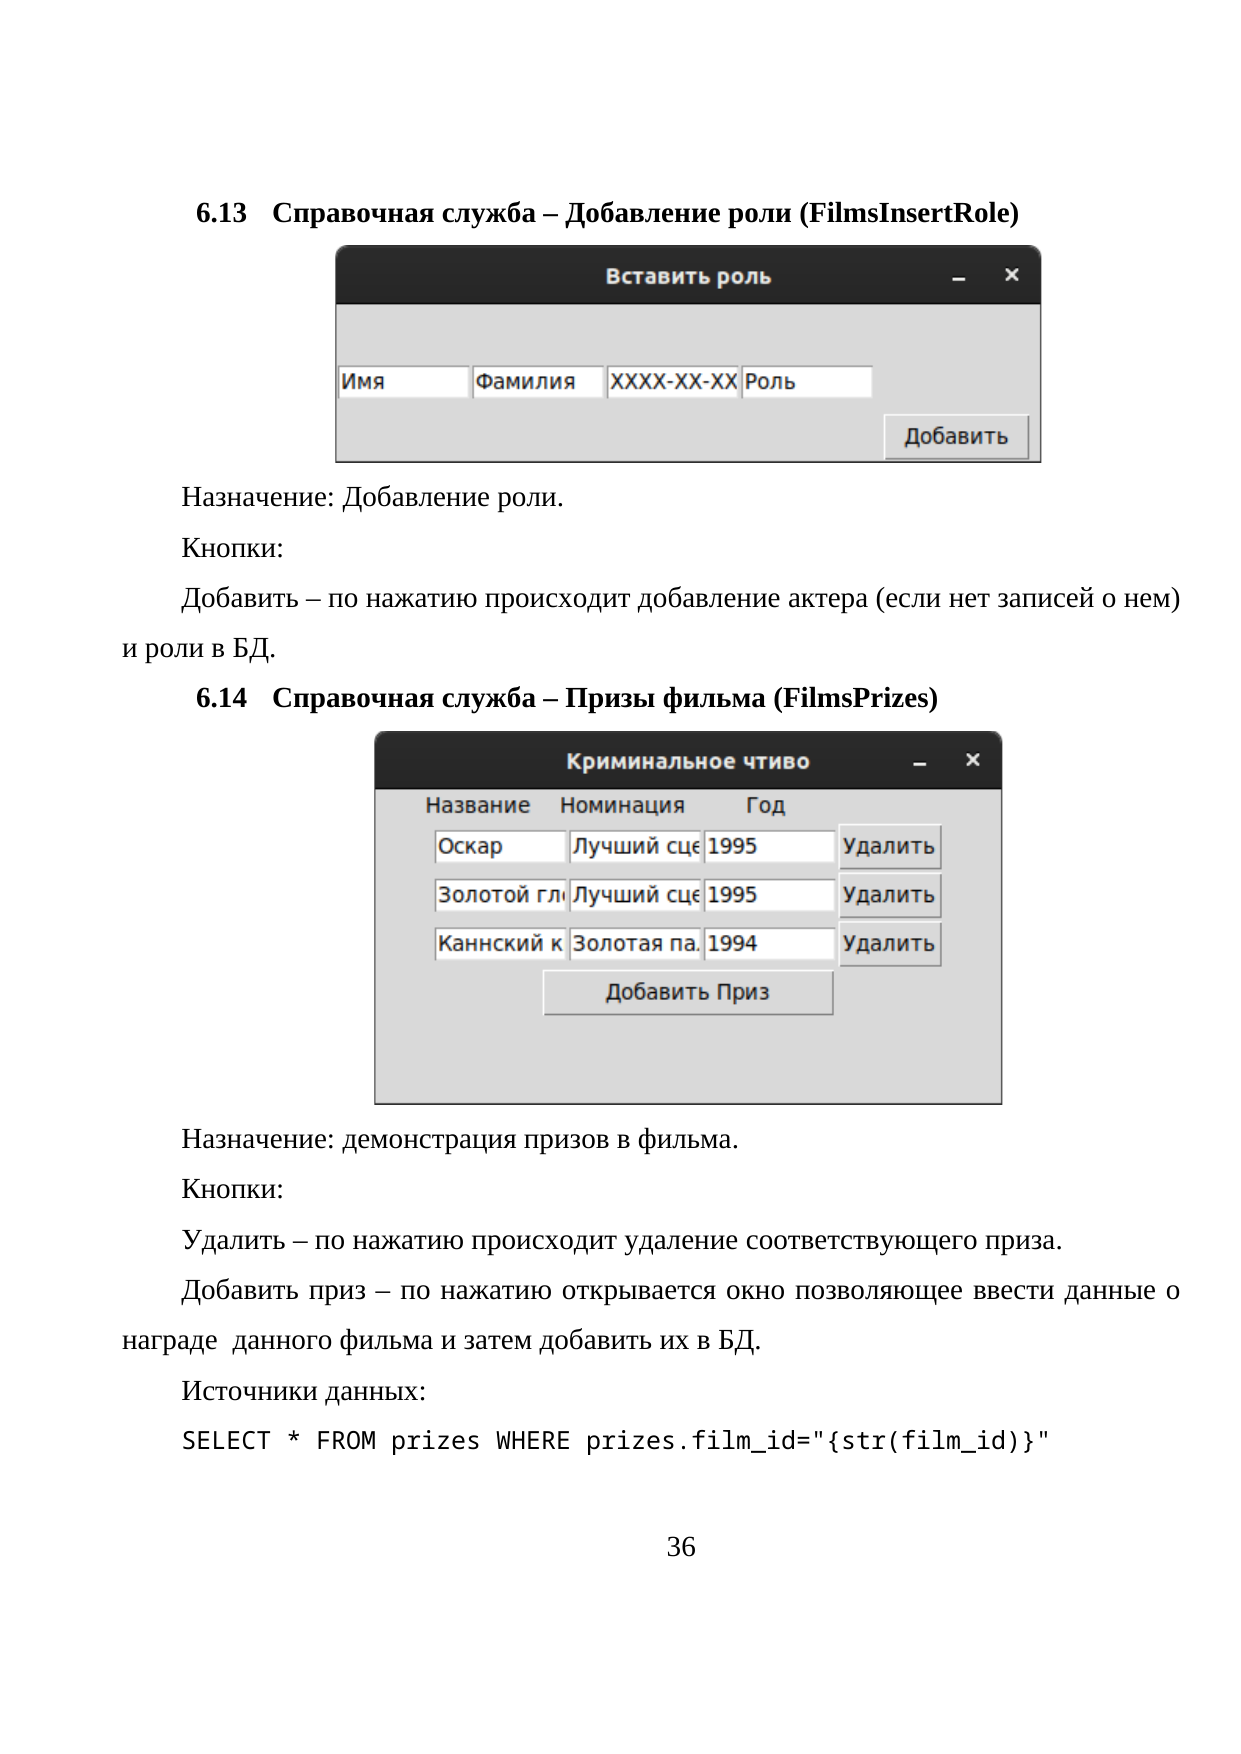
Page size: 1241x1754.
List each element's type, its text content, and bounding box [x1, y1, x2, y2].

picture [335, 245, 1042, 463]
text Назначение: демонстрация призов в фильма. [122, 1121, 1181, 1155]
picture [374, 731, 1003, 1105]
text Добавить приз – по нажатию открывается окно позволяющее ввести данные о награде данного фильма и затем добавить их в БД. [122, 1272, 1181, 1356]
text Кнопки: [122, 1171, 1181, 1205]
text Добавить – по нажатию происходит добавление актера (если нет записей о нем) и роли в БД. [122, 580, 1181, 664]
subtitle Справочная служба – Добавление роли (FilmsInsertRole) [196, 195, 1181, 229]
text Удалить – по нажатию происходит удаление соответствующего приза. [122, 1222, 1181, 1255]
text SELECT * FROM prizes WHERE prizes.film_id="{str(film_id)}" [122, 1423, 1181, 1457]
text Источники данных: [122, 1373, 1181, 1406]
subtitle Справочная служба – Призы фильма (FilmsPrizes) [196, 681, 1181, 714]
text Кнопки: [122, 530, 1181, 563]
text Назначение: Добавление роли. [122, 479, 1181, 513]
